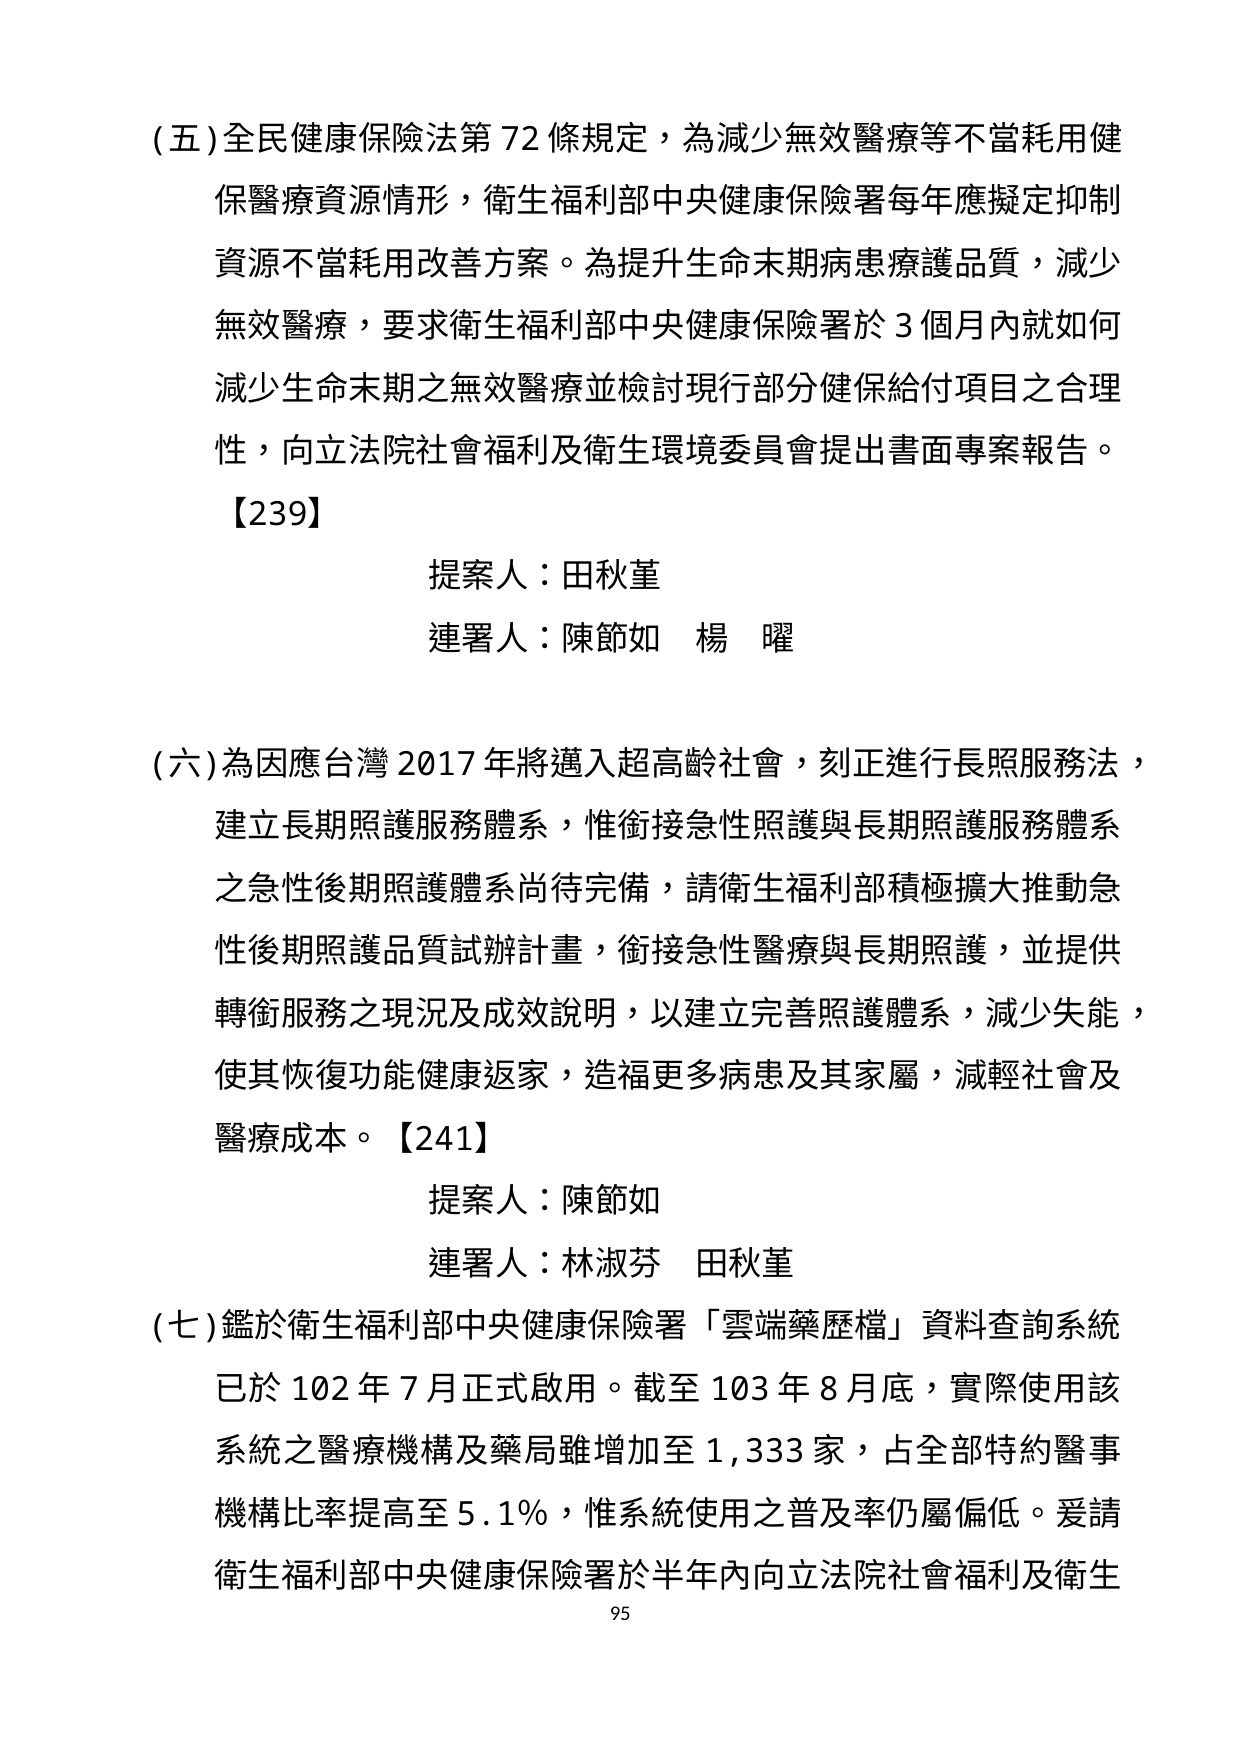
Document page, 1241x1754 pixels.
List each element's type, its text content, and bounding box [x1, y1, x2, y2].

text 連署人：陳節如 楊 曜 [151, 594, 1121, 657]
text 提案人：田秋堇 [151, 532, 1121, 594]
text 連署人：林淑芬 田秋堇 [151, 1219, 1121, 1282]
text (六)為因應台灣2017年將邁入超高齡社會，刻正進行長照服務法，建立長期照護服務體系，惟銜接急性照護與長期照護服務體系之急性後期照護體系尚待完備，請衛生福利部積極擴大推動急性後期照護品質試辦計畫，銜接急性醫療與長期照護，並提供轉銜服務之現況及成效說明，以建立完善照護體系，減少失能，使其恢復功能健康返家，造福更多病患及其家屬，減輕社會及醫療成本。【241】 [148, 719, 1122, 1157]
text 提案人：陳節如 [151, 1157, 1121, 1219]
text (五)全民健康保險法第72條規定，為減少無效醫療等不當耗用健保醫療資源情形，衛生福利部中央健康保險署每年應擬定抑制資源不當耗用改善方案。為提升生命末期病患療護品質，減少無效醫療，要求衛生福利部中央健康保險署於3個月內就如何減少生命末期之無效醫療並檢討現行部分健保給付項目之合理性，向立法院社會福利及衛生環境委員會提出書面專案報告。【239】 [148, 94, 1122, 532]
text (七)鑑於衛生福利部中央健康保險署「雲端藥歷檔」資料查詢系統已於102年7月正式啟用。截至103年8月底，實際使用該系統之醫療機構及藥局雖增加至1,333家，占全部特約醫事機構比率提高至5.1％，惟系統使用之普及率仍屬偏低。爰請衛生福利部中央健康保險署於半年內向立法院社會福利及衛生 [148, 1282, 1122, 1594]
